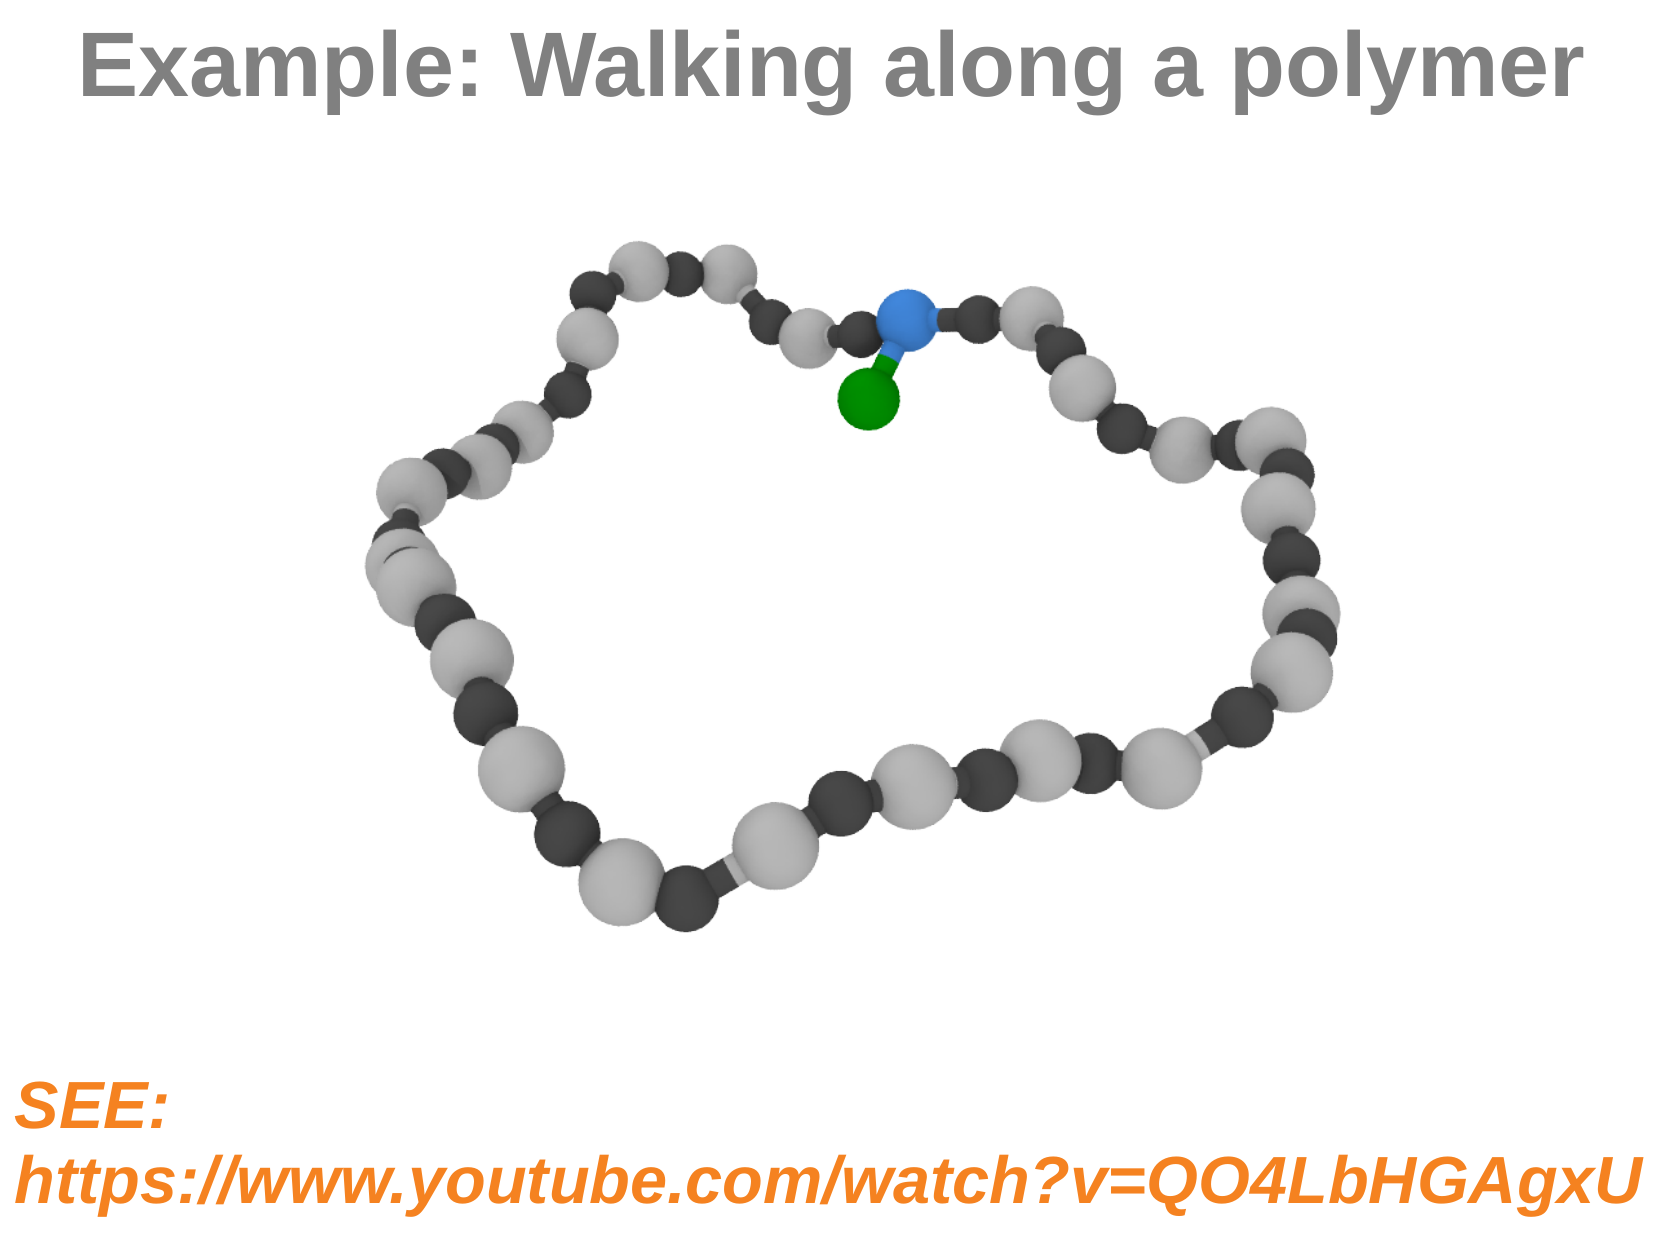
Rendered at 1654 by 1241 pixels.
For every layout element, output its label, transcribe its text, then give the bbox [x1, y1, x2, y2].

picture [0, 149, 1654, 1060]
text_box SEE: https://www.youtube.com/watch?v=QO4LbHGAgxU [0, 1060, 1654, 1241]
title Example: Walking along a polymer [0, 0, 1654, 149]
